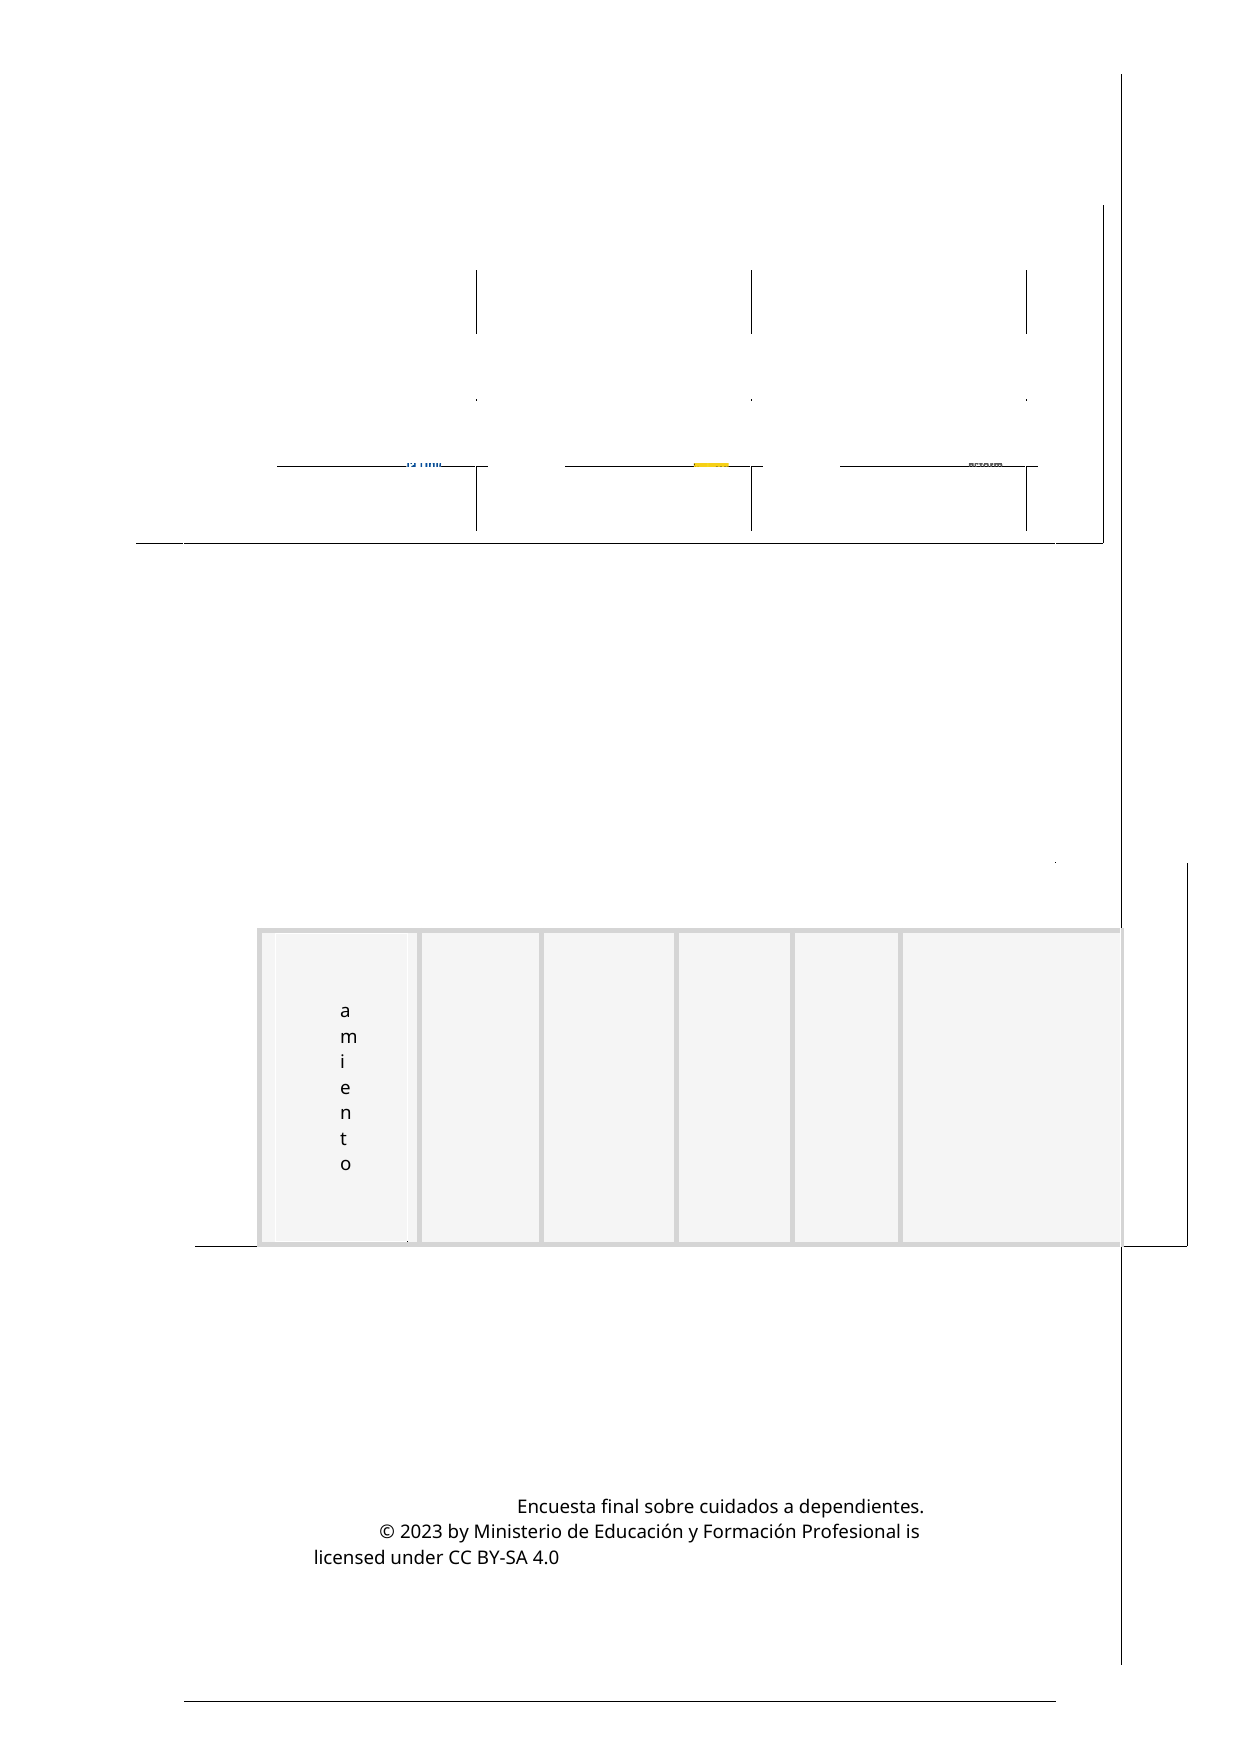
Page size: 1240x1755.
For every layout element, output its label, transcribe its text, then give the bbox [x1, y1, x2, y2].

table_cell [408, 933, 417, 1242]
table_cell [679, 933, 790, 1242]
table_cell [422, 933, 539, 1242]
table_cell [544, 933, 674, 1242]
table_cell amiento [276, 934, 407, 1241]
table_cell [795, 933, 898, 1242]
table_cell [262, 933, 275, 1242]
table_cell [903, 933, 1120, 1242]
